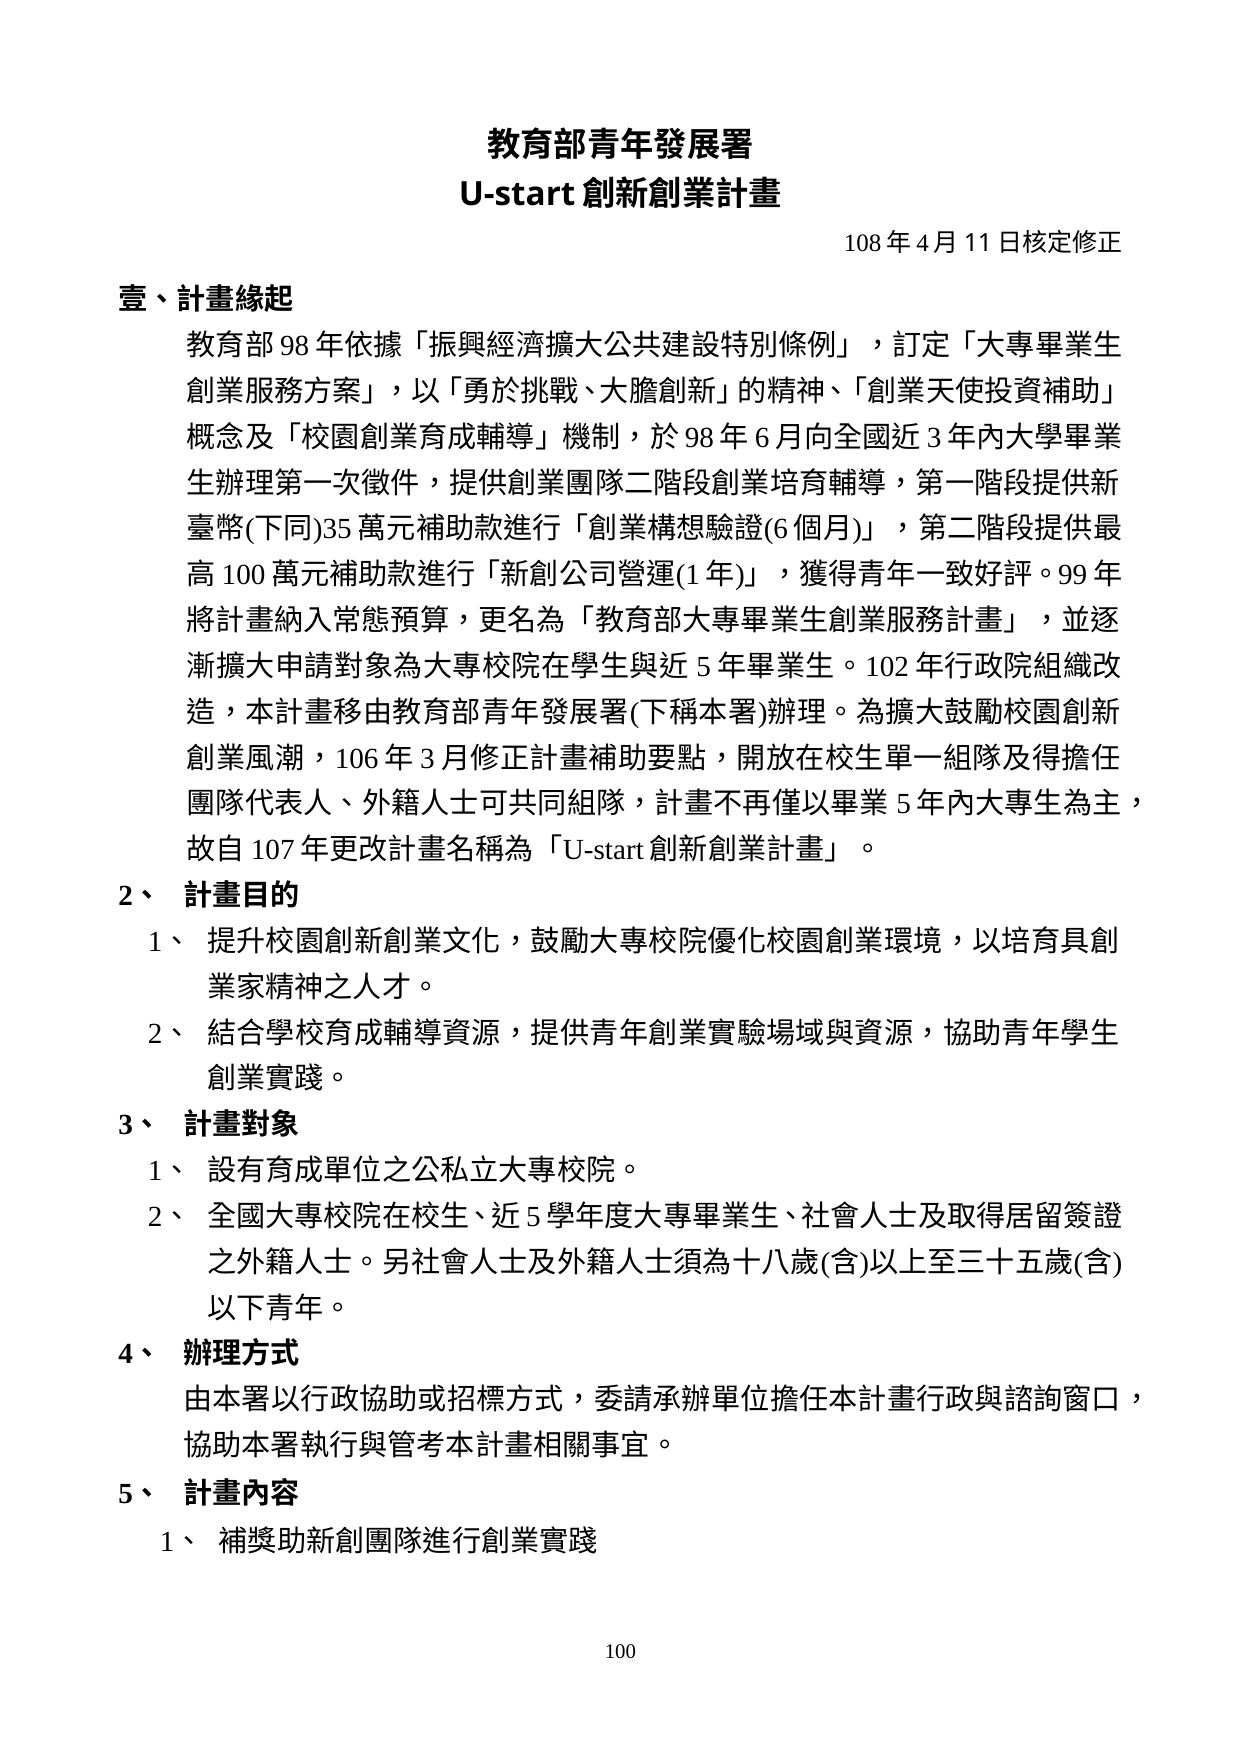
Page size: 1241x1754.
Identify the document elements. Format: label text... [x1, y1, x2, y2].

list 辦理方式 由本署以行政協助或招標方式，委請承辦單位擔任本計畫行政與諮詢窗口，協助本署執行與管考本計畫相關事宜。 [118, 1327, 1122, 1465]
text 108年4月11日核定修正 [118, 215, 1122, 261]
text U-start創新創業計畫 [118, 166, 1122, 215]
list 計畫對象 [118, 1098, 1122, 1144]
text 教育部98年依據「振興經濟擴大公共建設特別條例」，訂定「大專畢業生創業服務方案」，以「勇於挑戰、大膽創新」的精神、「創業天使投資補助」概念及「校園創業育成輔導」機制，於98年6月向全國近3年內大學畢業生辦理第一次徵件，提供創業團隊二階段創業培育輔導，第一階段提供新臺幣(下同)35萬元補助款進行「創業構想驗證(6個月)」，第二階段提供最高100萬元補助款進行「新創公司營運(1年)」，獲得青年一致好評。99年將計畫納入常態預算，更名為「教育部大專畢業生創業服務計畫」，並逐漸擴大申請對象為大專校院在學生與近5年畢業生。102年行政院組織改造，本計畫移由教育部青年發展署(下稱本署)辦理。為擴大鼓勵校園創新創業風潮，106年3月修正計畫補助要點，開放在校生單一組隊及得擔任團隊代表人、外籍人士可共同組隊，計畫不再僅以畢業5年內大專生為主，故自107年更改計畫名稱為「U-start創新創業計畫」。 [186, 319, 1122, 869]
list 全國大專校院在校生、近5學年度大專畢業生、社會人士及取得居留簽證之外籍人士。另社會人士及外籍人士須為十八歲(含)以上至三十五歲(含)以下青年。 [148, 1190, 1122, 1327]
text 教育部青年發展署 [118, 118, 1122, 166]
list 計畫目的 [118, 869, 1122, 915]
list 補獎助新創團隊進行創業實踐 [159, 1513, 1122, 1561]
list 提升校園創新創業文化，鼓勵大專校院優化校園創業環境，以培育具創業家精神之人才。 [148, 915, 1122, 1006]
list 計畫內容 [118, 1465, 1122, 1513]
text 壹、計畫緣起 [118, 273, 1122, 319]
list 結合學校育成輔導資源，提供青年創業實驗場域與資源，協助青年學生創業實踐。 [148, 1006, 1122, 1098]
list 設有育成單位之公私立大專校院。 [148, 1144, 1122, 1190]
